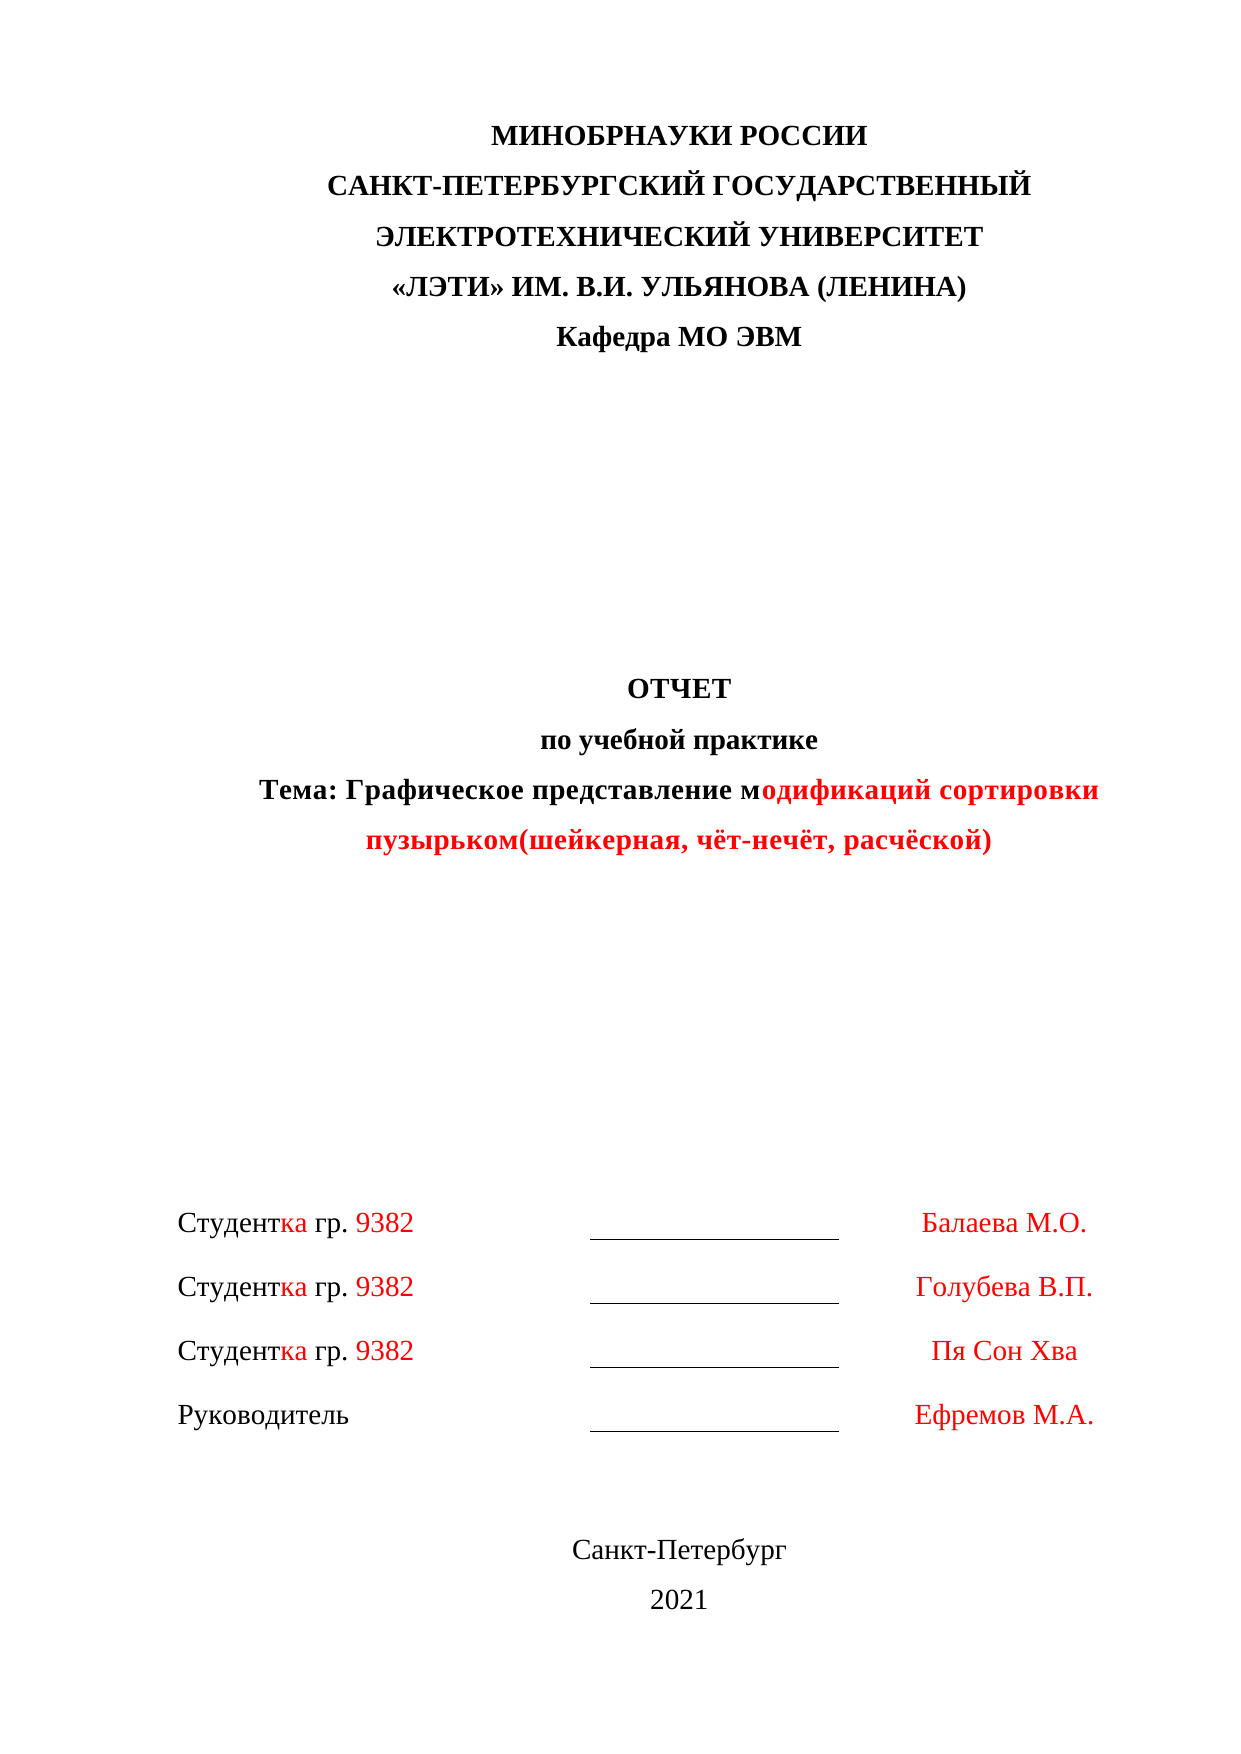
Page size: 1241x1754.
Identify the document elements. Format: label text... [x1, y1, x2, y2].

table_cell [590, 1368, 839, 1431]
table_cell [590, 1240, 839, 1303]
text 2021 [177, 1582, 1181, 1616]
table_cell Студентка гр. 9382 [166, 1303, 590, 1367]
text электротехнический университет [177, 219, 1181, 252]
text по учебной практике [177, 722, 1181, 755]
table_cell Голубева В.П. [839, 1239, 1170, 1303]
table_cell Ефремов М.А. [839, 1367, 1170, 1431]
table_cell Пя Сон Хва [839, 1303, 1170, 1367]
table_cell Руководитель [166, 1367, 590, 1431]
text «ЛЭТИ» им. В.И. Ульянова (Ленина) [177, 269, 1181, 303]
table_header Студентка гр. 9382 [166, 1175, 590, 1239]
text Кафедра МО ЭВМ [177, 319, 1181, 353]
text Санкт-Петербург [177, 1532, 1181, 1566]
text МИНОБРНАУКИ РОССИИ [177, 118, 1181, 152]
table_header [590, 1175, 839, 1239]
table_header Балаева М.О. [839, 1175, 1170, 1239]
text отчет [177, 672, 1181, 705]
text Тема: Графическое представление модификаций сортировки пузырьком(шейкерная, чёт-нечёт, расчёской) [177, 772, 1181, 856]
table_cell [590, 1304, 839, 1367]
table_cell Студентка гр. 9382 [166, 1239, 590, 1303]
text Санкт-Петербургский государственный [177, 168, 1181, 202]
